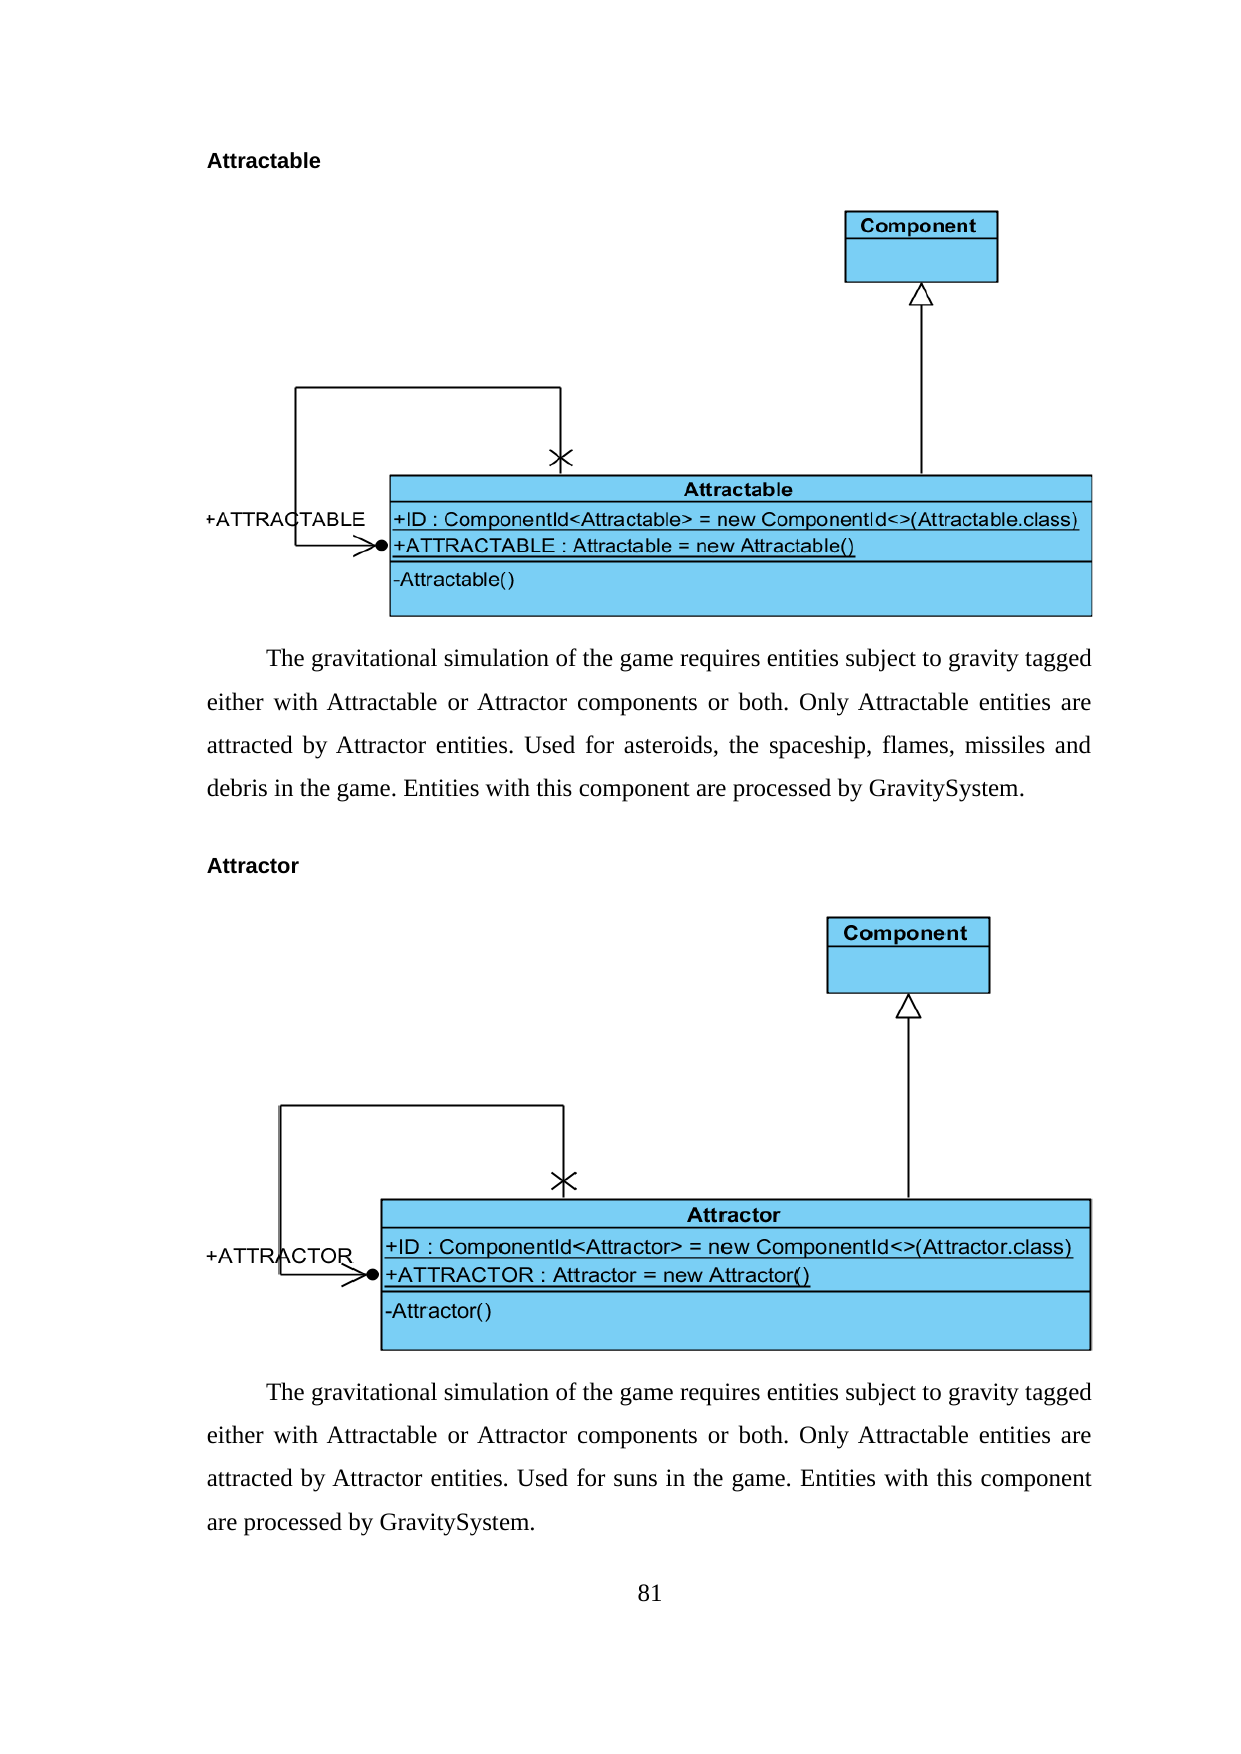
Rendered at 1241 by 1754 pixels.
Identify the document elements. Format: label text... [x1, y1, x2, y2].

picture [206, 916, 1093, 1351]
subtitle Attractable [207, 148, 1093, 173]
subtitle Attractor [207, 853, 1093, 879]
text The gravitational simulation of the game requires entities subject to gravity tagged either with Attractable or Attractor components or both. Only Attractable entities are attracted by Attractor entities. Used for suns in the game. Entities with this component are processed by GravitySystem. [207, 1377, 1093, 1535]
picture [206, 210, 1093, 617]
text The gravitational simulation of the game requires entities subject to gravity tagged either with Attractable or Attractor components or both. Only Attractable entities are attracted by Attractor entities. Used for asteroids, the spaceship, flames, missiles and debris in the game. Entities with this component are processed by GravitySystem. [207, 643, 1093, 802]
